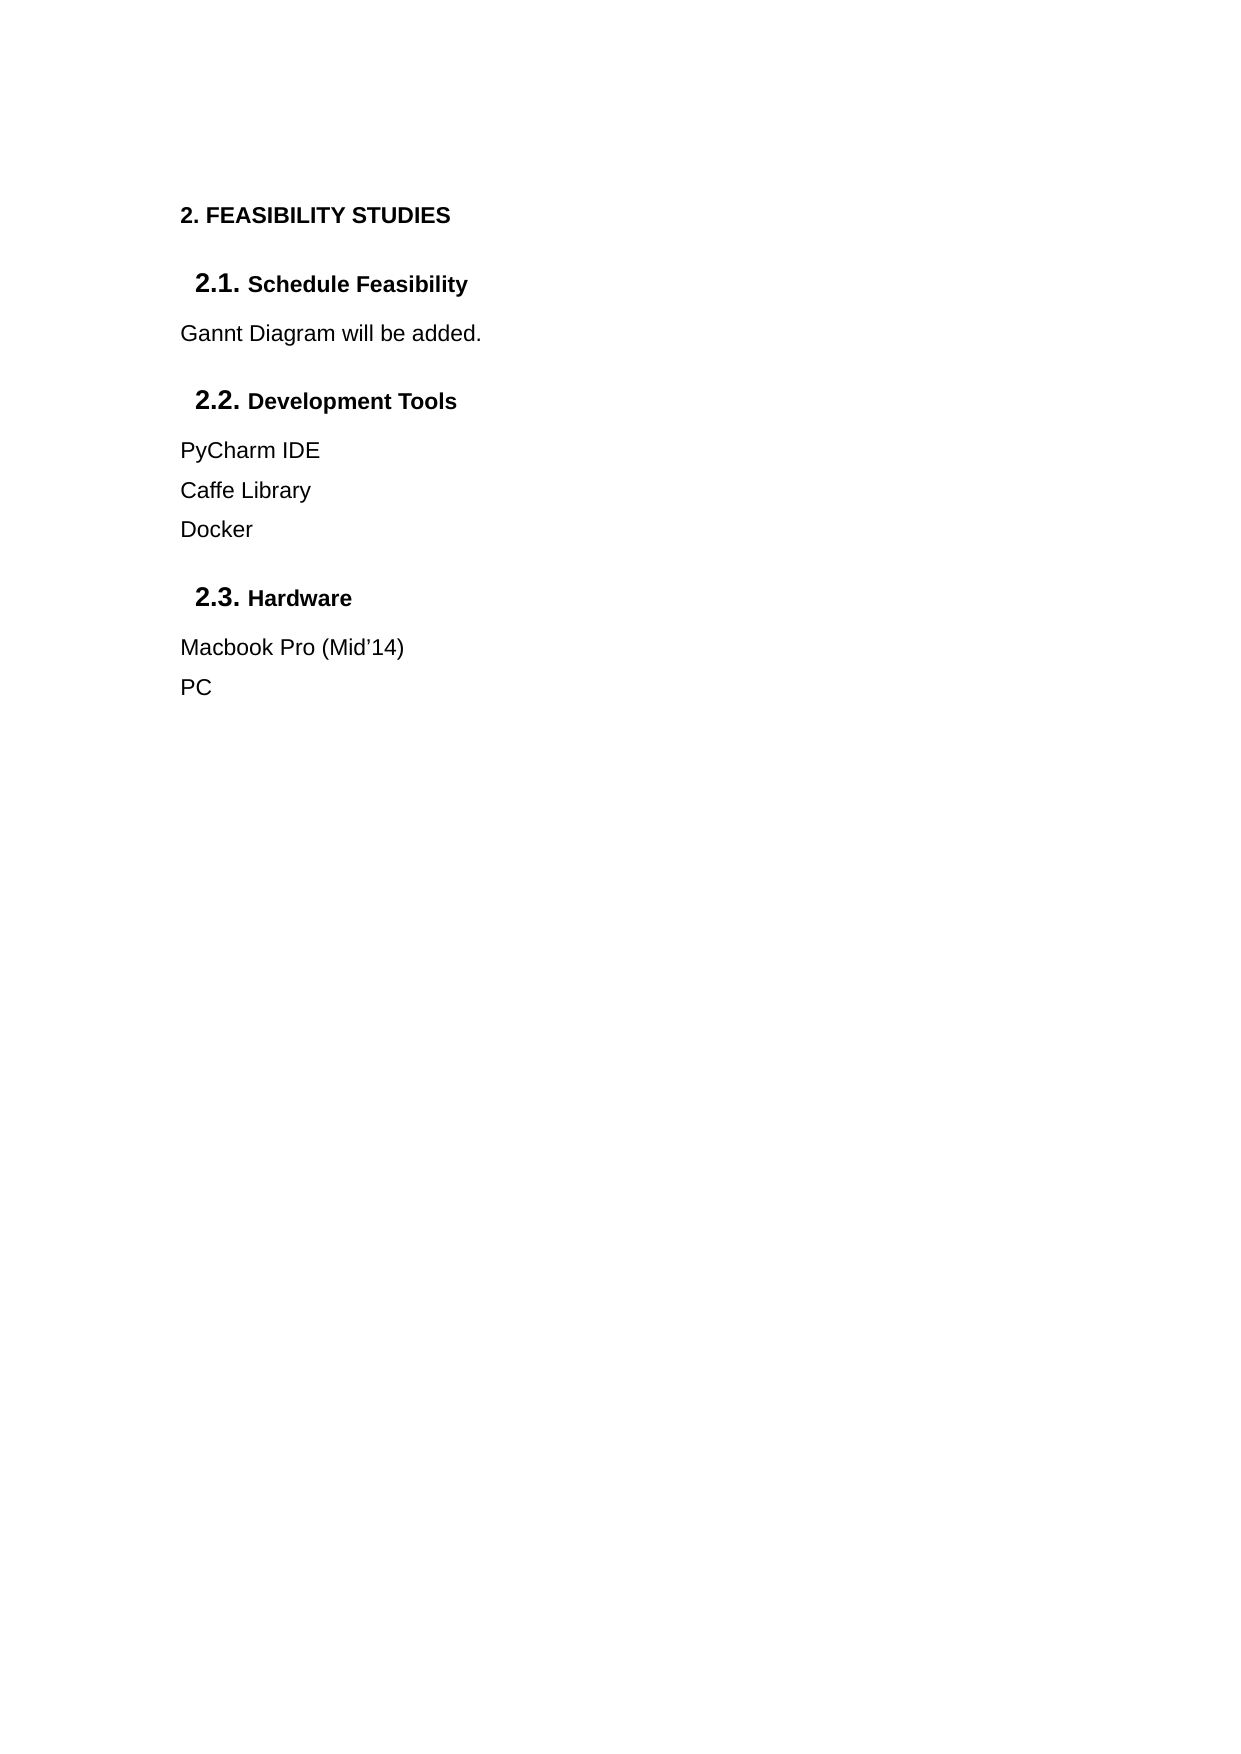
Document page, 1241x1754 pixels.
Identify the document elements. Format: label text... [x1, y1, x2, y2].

subtitle Schedule Feasibility [195, 267, 1092, 298]
text Docker [180, 516, 1092, 543]
text PC [180, 673, 1092, 700]
subtitle FEASIBILITY STUDIES [180, 202, 1092, 228]
subtitle Hardware [195, 581, 1092, 612]
text Caffe Library [180, 477, 1092, 503]
text Macbook Pro (Mid’14) [180, 634, 1092, 660]
text PyCharm IDE [180, 437, 1092, 464]
subtitle Development Tools [195, 384, 1092, 416]
text Gannt Diagram will be added. [180, 320, 1092, 346]
